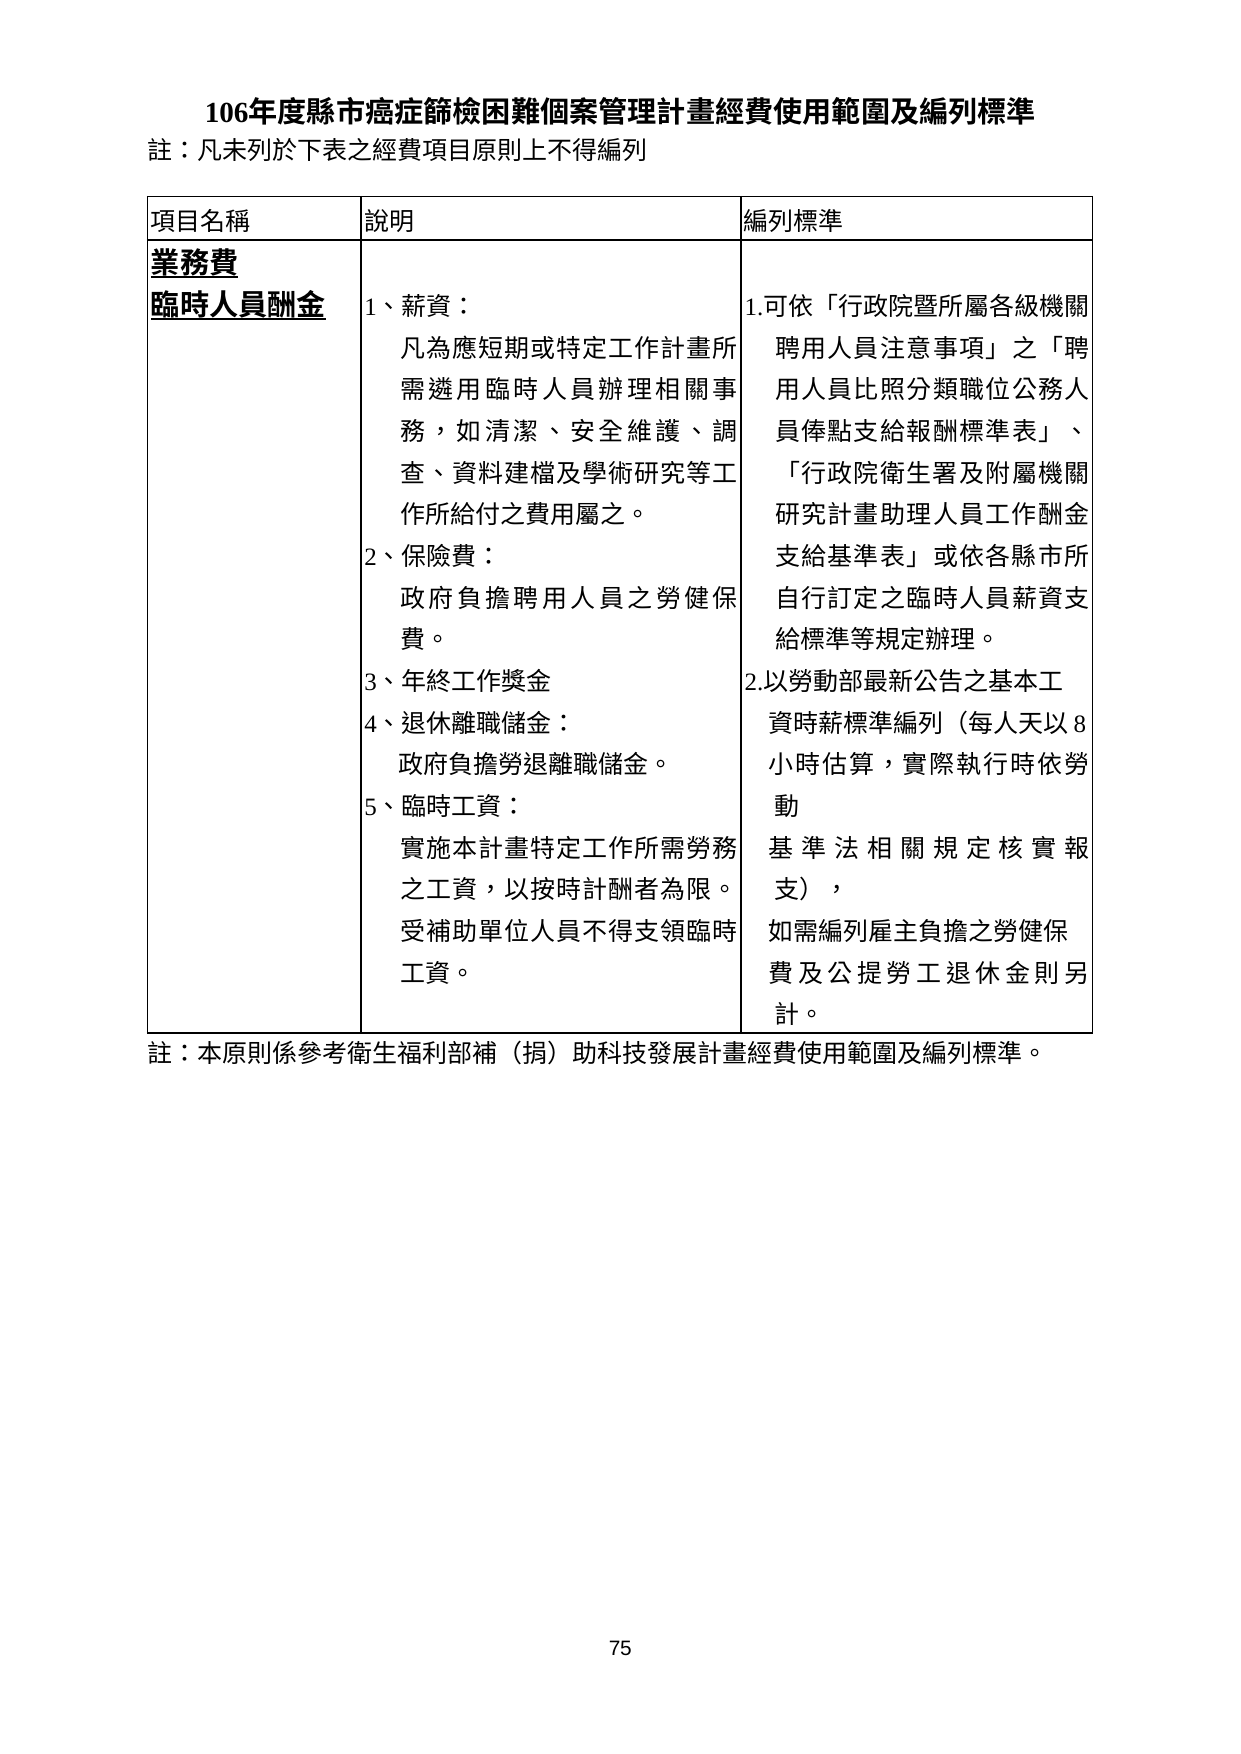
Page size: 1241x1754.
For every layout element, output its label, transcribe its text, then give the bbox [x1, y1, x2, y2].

table_header 編列標準 [742, 197, 1092, 239]
text 106年度縣市癌症篩檢困難個案管理計畫經費使用範圍及編列標準 [148, 88, 1092, 131]
table_cell 業務費 臨時人員酬金 [148, 241, 360, 1032]
table_cell 1.可依「行政院暨所屬各級機關聘用人員注意事項」之「聘用人員比照分類職位公務人員俸點支給報酬標準表」、「行政院衛生署及附屬機關研究計畫助理人員工作酬金支給基準表」或依各縣市所自行訂定之臨時人員薪資支給標準等規定辦理。 2.以勞動部最新公告之基本工 資時薪標準編列（每人天以8 小時估算，實際執行時依勞動 基準法相關規定核實報支）， 如需編列雇主負擔之勞健保 費及公提勞工退休金則另計。 [742, 241, 1092, 1032]
text 註：本原則係參考衛生福利部補（捐）助科技發展計畫經費使用範圍及編列標準。 [148, 1034, 1092, 1070]
text 註：凡未列於下表之經費項目原則上不得編列 [148, 131, 1092, 167]
table_header 說明 [362, 197, 740, 239]
table_header 項目名稱 [148, 197, 360, 239]
table_cell 1、薪資： 凡為應短期或特定工作計畫所需遴用臨時人員辦理相關事務，如清潔、安全維護、調查、資料建檔及學術研究等工作所給付之費用屬之。 2、保險費： 政府負擔聘用人員之勞健保費。 3、年終工作獎金 4、退休離職儲金： 政府負擔勞退離職儲金。 5、臨時工資： 實施本計畫特定工作所需勞務之工資，以按時計酬者為限。受補助單位人員不得支領臨時工資。 [362, 241, 740, 1032]
